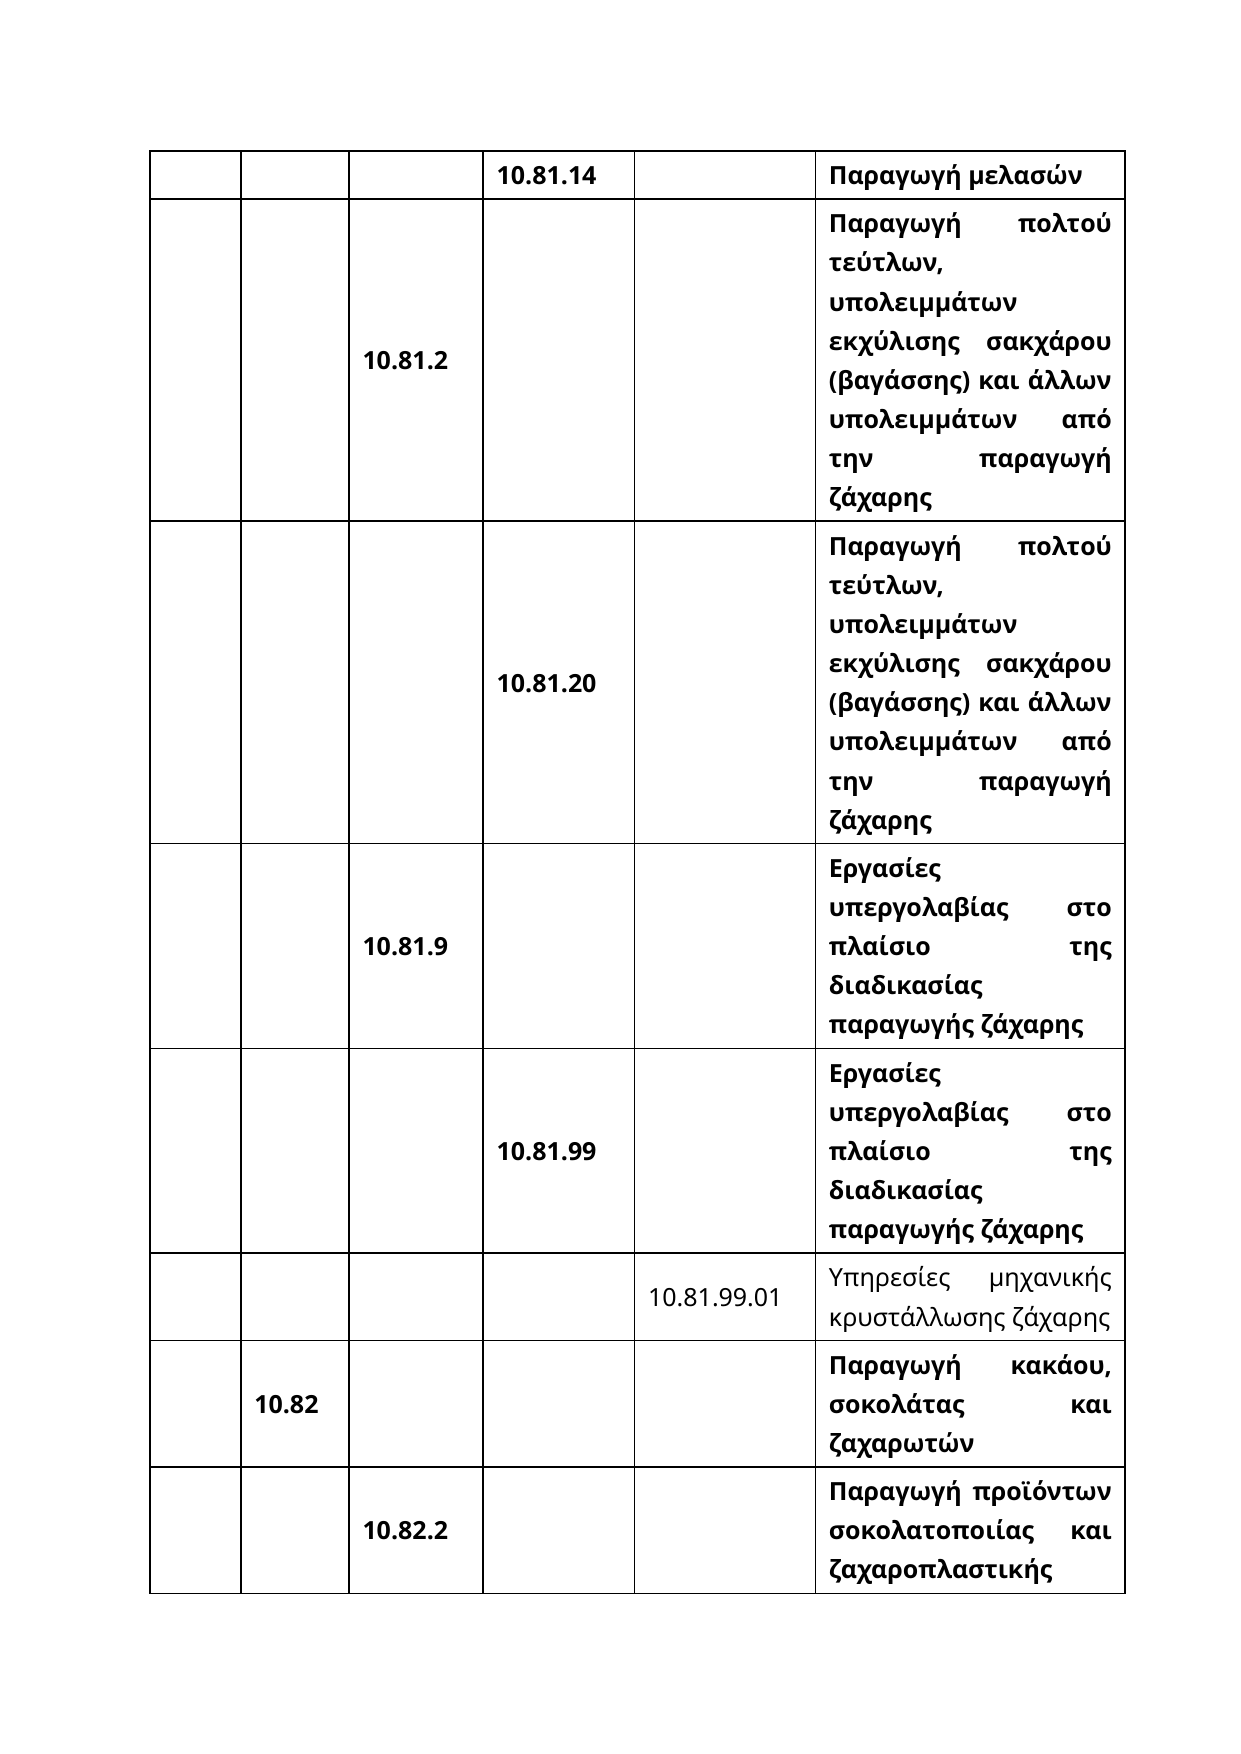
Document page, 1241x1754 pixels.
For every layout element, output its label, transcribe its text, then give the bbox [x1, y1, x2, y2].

table_cell [484, 1468, 634, 1592]
table_cell Παραγωγή προϊόντων σοκολατοποιίας και ζαχαροπλαστικής [816, 1468, 1124, 1592]
table_cell [242, 1049, 348, 1252]
table_cell [484, 200, 634, 520]
table_cell [484, 844, 634, 1047]
table_cell Εργασίες υπεργολαβίας στο πλαίσιο της διαδικασίας παραγωγής ζάχαρης [816, 1049, 1124, 1252]
table_cell [242, 522, 348, 843]
table_cell [151, 1468, 240, 1592]
table_cell 10.81.2 [350, 200, 482, 520]
table_cell Παραγωγή κακάου, σοκολάτας και ζαχαρωτών [816, 1341, 1124, 1466]
table_cell Παραγωγή πολτού τεύτλων, υπολειμμάτων εκχύλισης σακχάρου (βαγάσσης) και άλλων υπολειμμάτων από την παραγωγή ζάχαρης [816, 200, 1124, 520]
table_cell [242, 200, 348, 520]
table_cell [350, 152, 482, 198]
table_cell Παραγωγή μελασών [816, 152, 1124, 198]
table_cell [151, 1254, 240, 1339]
table_cell [151, 1049, 240, 1252]
table_cell Παραγωγή πολτού τεύτλων, υπολειμμάτων εκχύλισης σακχάρου (βαγάσσης) και άλλων υπολειμμάτων από την παραγωγή ζάχαρης [816, 522, 1124, 843]
table_cell [242, 844, 348, 1047]
table_cell [242, 152, 348, 198]
table_cell [242, 1254, 348, 1339]
table_cell [635, 522, 815, 843]
table_cell [635, 1049, 815, 1252]
table_cell 10.81.14 [484, 152, 634, 198]
table_cell [242, 1468, 348, 1592]
table_cell 10.82.2 [350, 1468, 482, 1592]
table_cell [484, 1341, 634, 1466]
table_cell [635, 1468, 815, 1592]
table_cell 10.81.99 [484, 1049, 634, 1252]
table_cell Υπηρεσίες μηχανικής κρυστάλλωσης ζάχαρης [816, 1254, 1124, 1339]
table_cell [635, 200, 815, 520]
table_cell [151, 152, 240, 198]
table_cell [635, 844, 815, 1047]
table_cell [350, 1254, 482, 1339]
table_cell [350, 1341, 482, 1466]
table_cell [484, 1254, 634, 1339]
table_cell [151, 522, 240, 843]
table_cell Εργασίες υπεργολαβίας στο πλαίσιο της διαδικασίας παραγωγής ζάχαρης [816, 844, 1124, 1047]
table_cell [151, 1341, 240, 1466]
table_cell 10.81.9 [350, 844, 482, 1047]
table_cell 10.82 [242, 1341, 348, 1466]
table_cell [350, 1049, 482, 1252]
table_cell [635, 152, 815, 198]
table_cell [635, 1341, 815, 1466]
table_cell [151, 200, 240, 520]
table_cell 10.81.99.01 [635, 1254, 815, 1339]
table_cell [350, 522, 482, 843]
table_cell [151, 844, 240, 1047]
table_cell 10.81.20 [484, 522, 634, 843]
